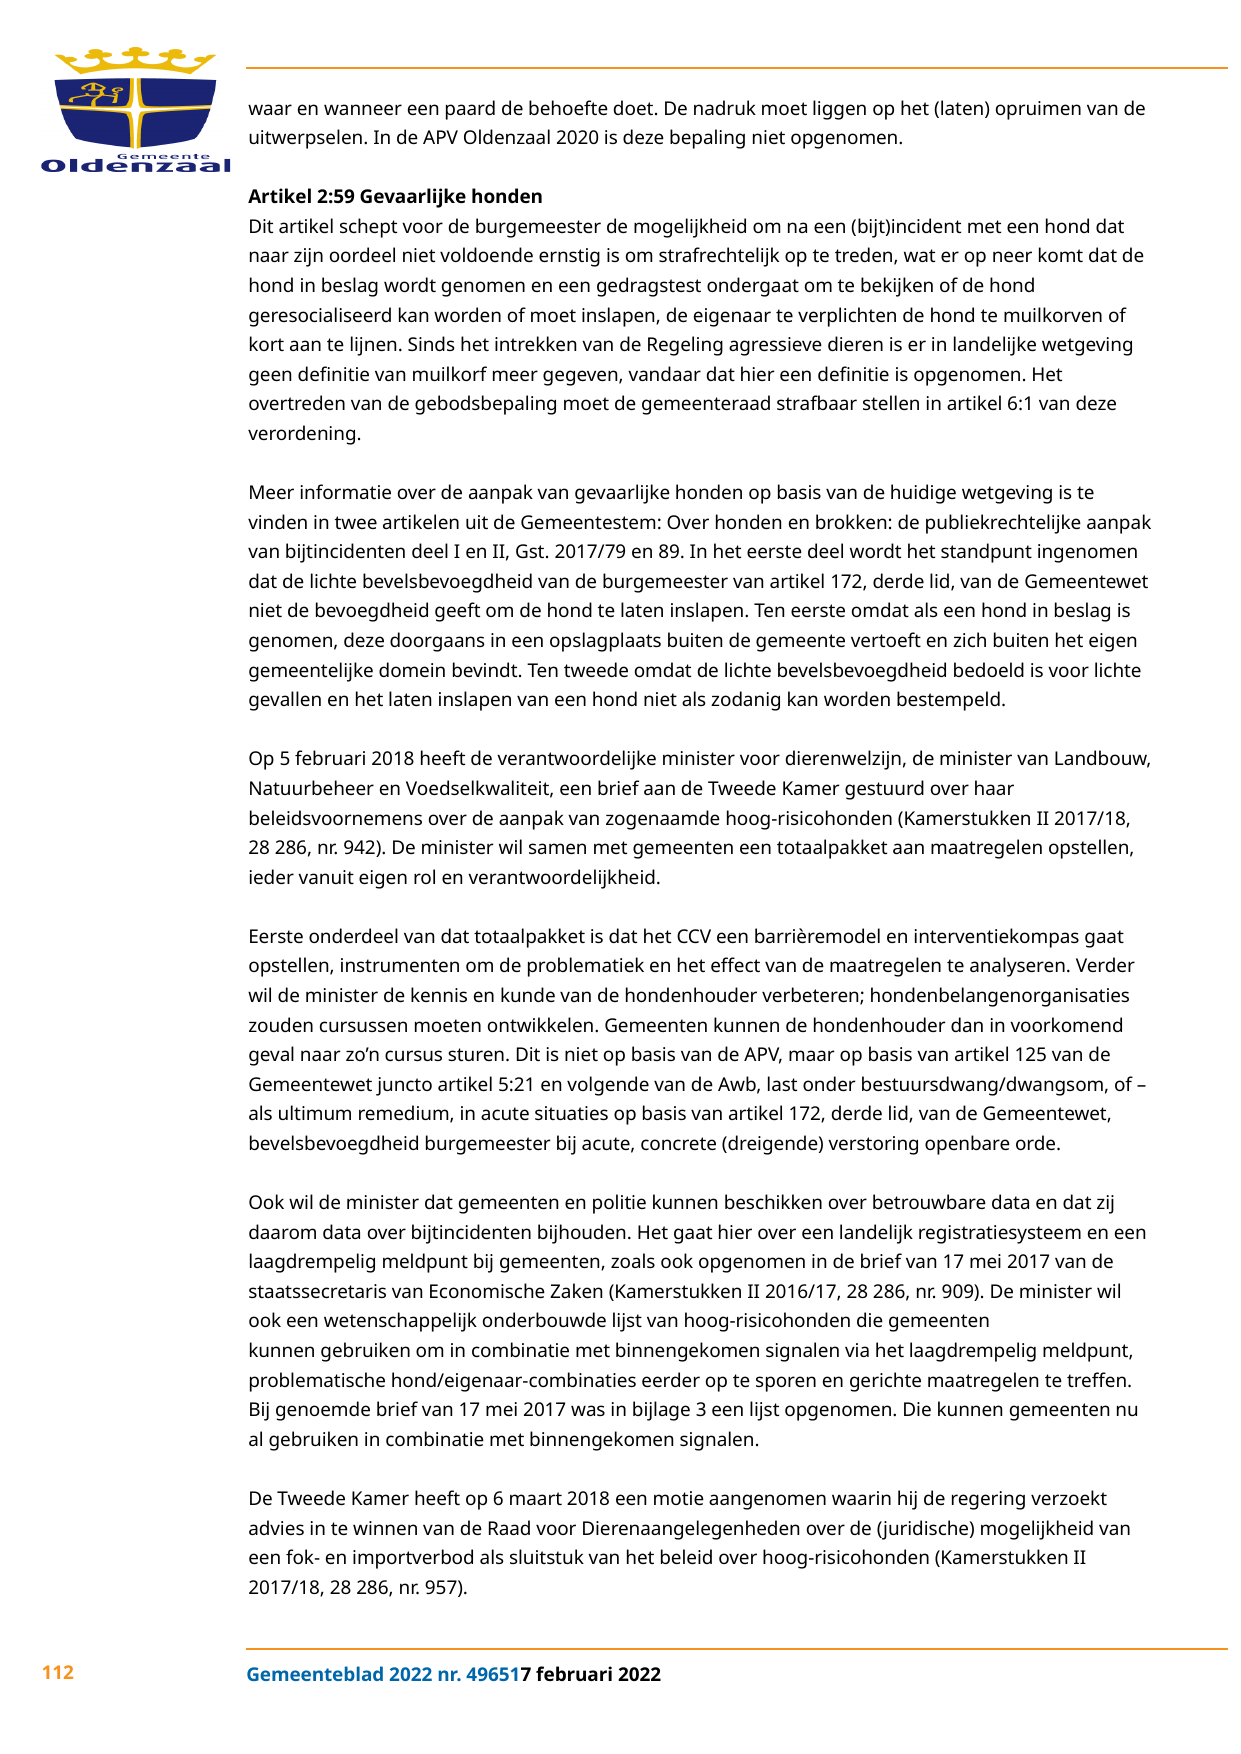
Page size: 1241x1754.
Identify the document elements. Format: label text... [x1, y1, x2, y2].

text Op 5 februari 2018 heeft de verantwoordelijke minister voor dierenwelzijn, de minister van Landbouw, Natuurbeheer en Voedselkwaliteit, een brief aan de Tweede Kamer gestuurd over haar beleidsvoornemens over de aanpak van zogenaamde hoog-risicohonden (Kamerstukken II 2017/18, 28 286, nr. 942). De minister wil samen met gemeenten een totaalpakket aan maatregelen opstellen, ieder vanuit eigen rol en verantwoordelijkheid. [248, 746, 1152, 890]
text De Tweede Kamer heeft op 6 maart 2018 een motie aangenomen waarin hij de regering verzoekt advies in te winnen van de Raad voor Dierenaangelegenheden over de (juridische) mogelijkheid van een fok- en importverbod als sluitstuk van het beleid over hoog-risicohonden (Kamerstukken II 2017/18, 28 286, nr. 957). [248, 1485, 1152, 1600]
text Ook wil de minister dat gemeenten en politie kunnen beschikken over betrouwbare data en dat zij daarom data over bijtincidenten bijhouden. Het gaat hier over een landelijk registratiesysteem en een laagdrempelig meldpunt bij gemeenten, zoals ook opgenomen in de brief van 17 mei 2017 van de staatssecretaris van Economische Zaken (Kamerstukken II 2016/17, 28 286, nr. 909). De minister wil ook een wetenschappelijk onderbouwde lijst van hoog-risicohonden die gemeenten [248, 1189, 1152, 1333]
text Artikel 2:59 Gevaarlijke honden [248, 183, 1152, 209]
text waar en wanneer een paard de behoefte doet. De nadruk moet liggen op het (laten) opruimen van de uitwerpselen. In de APV Oldenzaal 2020 is deze bepaling niet opgenomen. [248, 95, 1152, 150]
text kunnen gebruiken om in combinatie met binnengekomen signalen via het laagdrempelig meldpunt, problematische hond/eigenaar-combinaties eerder op te sporen en gerichte maatregelen te treffen. Bij genoemde brief van 17 mei 2017 was in bijlage 3 een lijst opgenomen. Die kunnen gemeenten nu al gebruiken in combinatie met binnengekomen signalen. [248, 1337, 1152, 1452]
text Meer informatie over de aanpak van gevaarlijke honden op basis van de huidige wetgeving is te vinden in twee artikelen uit de Gemeentestem: Over honden en brokken: de publiekrechtelijke aanpak van bijtincidenten deel I en II, Gst. 2017/79 en 89. In het eerste deel wordt het standpunt ingenomen dat de lichte bevelsbevoegdheid van de burgemeester van artikel 172, derde lid, van de Gemeentewet niet de bevoegdheid geeft om de hond te laten inslapen. Ten eerste omdat als een hond in beslag is genomen, deze doorgaans in een opslagplaats buiten de gemeente vertoeft en zich buiten het eigen gemeentelijke domein bevindt. Ten tweede omdat de lichte bevelsbevoegdheid bedoeld is voor lichte gevallen en het laten inslapen van een hond niet als zodanig kan worden bestempeld. [248, 479, 1152, 712]
text Dit artikel schept voor de burgemeester de mogelijkheid om na een (bijt)incident met een hond dat naar zijn oordeel niet voldoende ernstig is om strafrechtelijk op te treden, wat er op neer komt dat de hond in beslag wordt genomen en een gedragstest ondergaat om te bekijken of de hond geresocialiseerd kan worden of moet inslapen, de eigenaar te verplichten de hond te muilkorven of kort aan te lijnen. Sinds het intrekken van de Regeling agressieve dieren is er in landelijke wetgeving geen definitie van muilkorf meer gegeven, vandaar dat hier een definitie is opgenomen. Het overtreden van de gebodsbepaling moet de gemeenteraad strafbaar stellen in artikel 6:1 van deze verordening. [248, 213, 1152, 446]
text Eerste onderdeel van dat totaalpakket is dat het CCV een barrièremodel en interventiekompas gaat opstellen, instrumenten om de problematiek en het effect van de maatregelen te analyseren. Verder wil de minister de kennis en kunde van de hondenhouder verbeteren; hondenbelangenorganisaties zouden cursussen moeten ontwikkelen. Gemeenten kunnen de hondenhouder dan in voorkomend geval naar zo’n cursus sturen. Dit is niet op basis van de APV, maar op basis van artikel 125 van de Gemeentewet juncto artikel 5:21 en volgende van de Awb, last onder bestuursdwang/dwangsom, of – als ultimum remedium, in acute situaties op basis van artikel 172, derde lid, van de Gemeentewet, bevelsbevoegdheid burgemeester bij acute, concrete (dreigende) verstoring openbare orde. [248, 923, 1152, 1156]
picture [41, 47, 231, 172]
